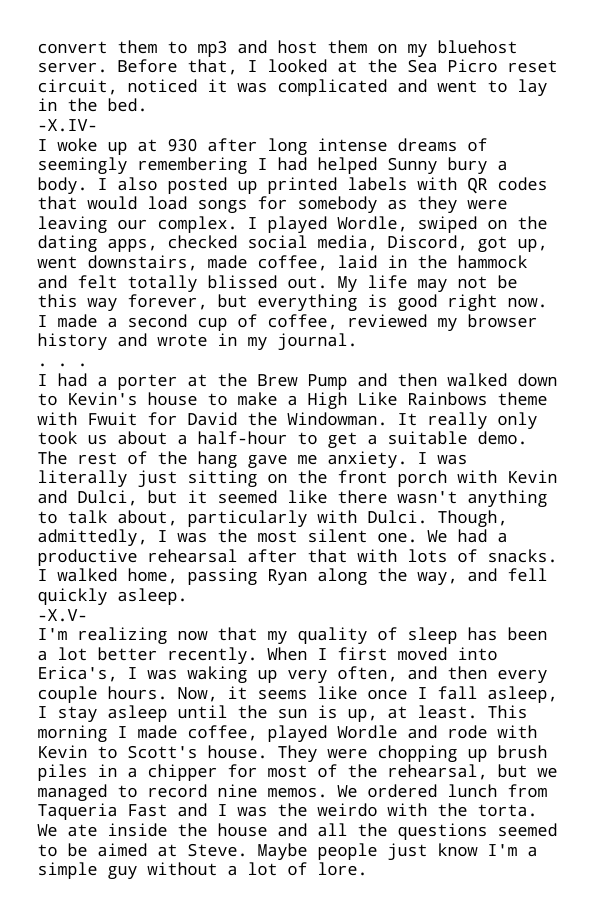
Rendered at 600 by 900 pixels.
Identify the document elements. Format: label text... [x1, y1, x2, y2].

text I had a porter at the Brew Pump and then walked down to Kevin's house to make a High Like Rainbows theme with Fwuit for David the Windowman. It really only took us about a half-hour to get a suitable demo. The rest of the hang gave me anxiety. I was literally just sitting on the front porch with Kevin and Dulci, but it seemed like there wasn't anything to talk about, particularly with Dulci. Though, admittedly, I was the most silent one. We had a productive rehearsal after that with lots of snacks. I walked home, passing Ryan along the way, and fell quickly asleep. [37, 370, 562, 605]
text I'm realizing now that my quality of sleep has been a lot better recently. When I first moved into Erica's, I was waking up very often, and then every couple hours. Now, it seems like once I fall asleep, I stay asleep until the sun is up, at least. This morning I made coffee, played Wordle and rode with Kevin to Scott's house. They were chopping up brush piles in a chipper for most of the rehearsal, but we managed to record nine memos. We ordered lunch from Taqueria Fast and I was the weirdo with the torta. We ate inside the house and all the questions seemed to be aimed at Steve. Maybe people just know I'm a simple guy without a lot of lore. [37, 625, 562, 879]
text -X.V- [37, 605, 562, 625]
text convert them to mp3 and host them on my bluehost server. Before that, I looked at the Sea Picro reset circuit, noticed it was complicated and went to lay in the bed. [37, 37, 562, 116]
text . . . [37, 351, 562, 370]
text -X.IV- [37, 116, 562, 135]
text I woke up at 930 after long intense dreams of seemingly remembering I had helped Sunny bury a body. I also posted up printed labels with QR codes that would load songs for somebody as they were leaving our complex. I played Wordle, swiped on the dating apps, checked social media, Discord, got up, went downstairs, made coffee, laid in the hammock and felt totally blissed out. My life may not be this way forever, but everything is good right now. I made a second cup of coffee, reviewed my browser history and wrote in my journal. [37, 135, 562, 351]
